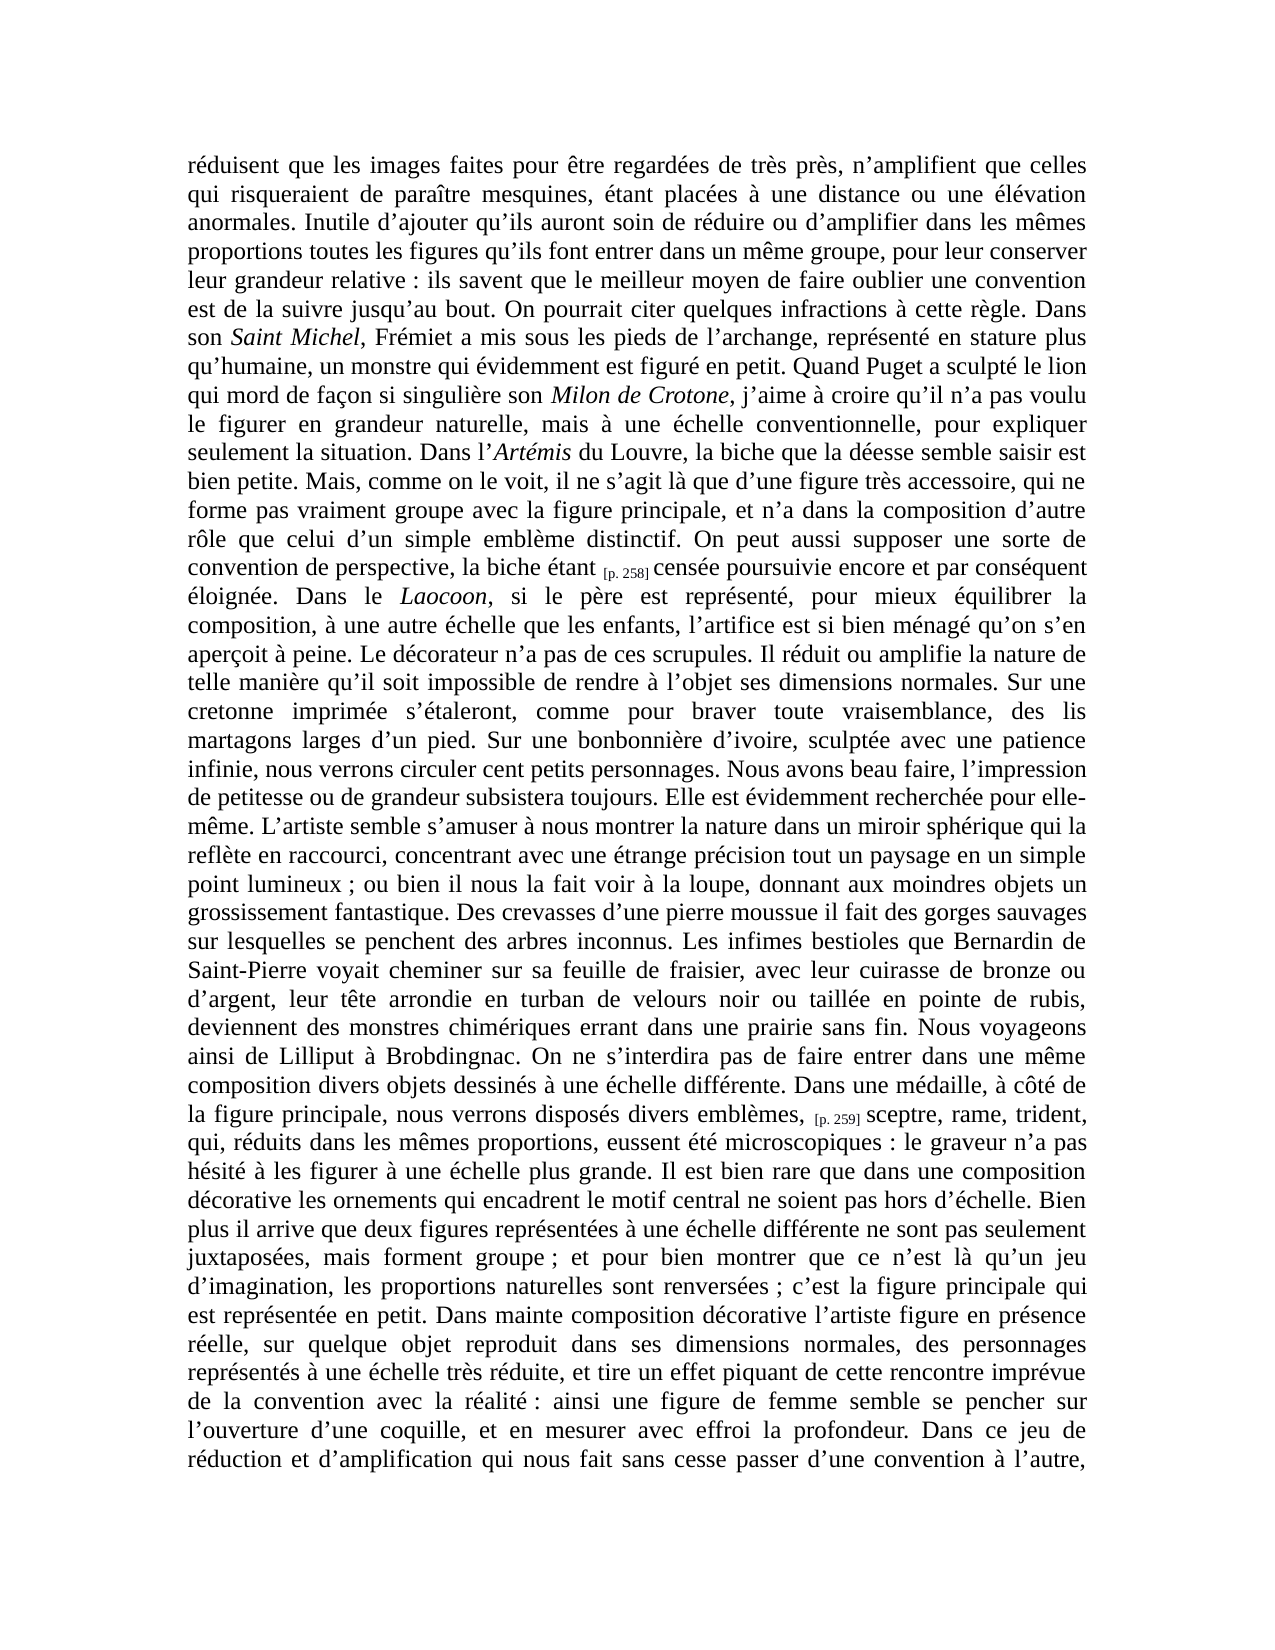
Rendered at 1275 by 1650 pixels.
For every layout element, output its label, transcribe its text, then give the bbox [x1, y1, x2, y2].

text réduisent que les images faites pour être regardées de très près, n’amplifient que celles qui risqueraient de paraître mesquines, étant placées à une distance ou une élévation anormales. Inutile d’ajouter qu’ils auront soin de réduire ou d’amplifier dans les mêmes proportions toutes les figures qu’ils font entrer dans un même groupe, pour leur conserver leur grandeur relative : ils savent que le meilleur moyen de faire oublier une convention est de la suivre jusqu’au bout. On pourrait citer quelques infractions à cette règle. Dans son Saint Michel, Frémiet a mis sous les pieds de l’archange, représenté en stature plus qu’humaine, un monstre qui évidemment est figuré en petit. Quand Puget a sculpté le lion qui mord de façon si singulière son Milon de Crotone, j’aime à croire qu’il n’a pas voulu le figurer en grandeur naturelle, mais à une échelle conventionnelle, pour expliquer seulement la situation. Dans l’Artémis du Louvre, la biche que la déesse semble saisir est bien petite. Mais, comme on le voit, il ne s’agit là que d’une figure très accessoire, qui ne forme pas vraiment groupe avec la figure principale, et n’a dans la composition d’autre rôle que celui d’un simple emblème distinctif. On peut aussi supposer une sorte de convention de perspective, la biche étant [p. 258] censée poursuivie encore et par conséquent éloignée. Dans le Laocoon, si le père est représenté, pour mieux équilibrer la composition, à une autre échelle que les enfants, l’artifice est si bien ménagé qu’on s’en aperçoit à peine. Le décorateur n’a pas de ces scrupules. Il réduit ou amplifie la nature de telle manière qu’il soit impossible de rendre à l’objet ses dimensions normales. Sur une cretonne imprimée s’étaleront, comme pour braver toute vraisemblance, des lis martagons larges d’un pied. Sur une bonbonnière d’ivoire, sculptée avec une patience infinie, nous verrons circuler cent petits personnages. Nous avons beau faire, l’impression de petitesse ou de grandeur subsistera toujours. Elle est évidemment recherchée pour elle-même. L’artiste semble s’amuser à nous montrer la nature dans un miroir sphérique qui la reflète en raccourci, concentrant avec une étrange précision tout un paysage en un simple point lumineux ; ou bien il nous la fait voir à la loupe, donnant aux moindres objets un grossissement fantastique. Des crevasses d’une pierre moussue il fait des gorges sauvages sur lesquelles se penchent des arbres inconnus. Les infimes bestioles que Bernardin de Saint-Pierre voyait cheminer sur sa feuille de fraisier, avec leur cuirasse de bronze ou d’argent, leur tête arrondie en turban de velours noir ou taillée en pointe de rubis, deviennent des monstres chimériques errant dans une prairie sans fin. Nous voyageons ainsi de Lilliput à Brobdingnac. On ne s’interdira pas de faire entrer dans une même composition divers objets dessinés à une échelle différente. Dans une médaille, à côté de la figure principale, nous verrons disposés divers emblèmes, [p. 259] sceptre, rame, trident, qui, réduits dans les mêmes proportions, eussent été microscopiques : le graveur n’a pas hésité à les figurer à une échelle plus grande. Il est bien rare que dans une composition décorative les ornements qui encadrent le motif central ne soient pas hors d’échelle. Bien plus il arrive que deux figures représentées à une échelle différente ne sont pas seulement juxtaposées, mais forment groupe ; et pour bien montrer que ce n’est là qu’un jeu d’imagination, les proportions naturelles sont renversées ; c’est la figure principale qui est représentée en petit. Dans mainte composition décorative l’artiste figure en présence réelle, sur quelque objet reproduit dans ses dimensions normales, des personnages représentés à une échelle très réduite, et tire un effet piquant de cette rencontre imprévue de la convention avec la réalité : ainsi une figure de femme semble se pencher sur l’ouverture d’une coquille, et en mesurer avec effroi la profondeur. Dans ce jeu de réduction et d’amplification qui nous fait sans cesse passer d’une convention à l’autre, [187, 150, 1087, 1472]
